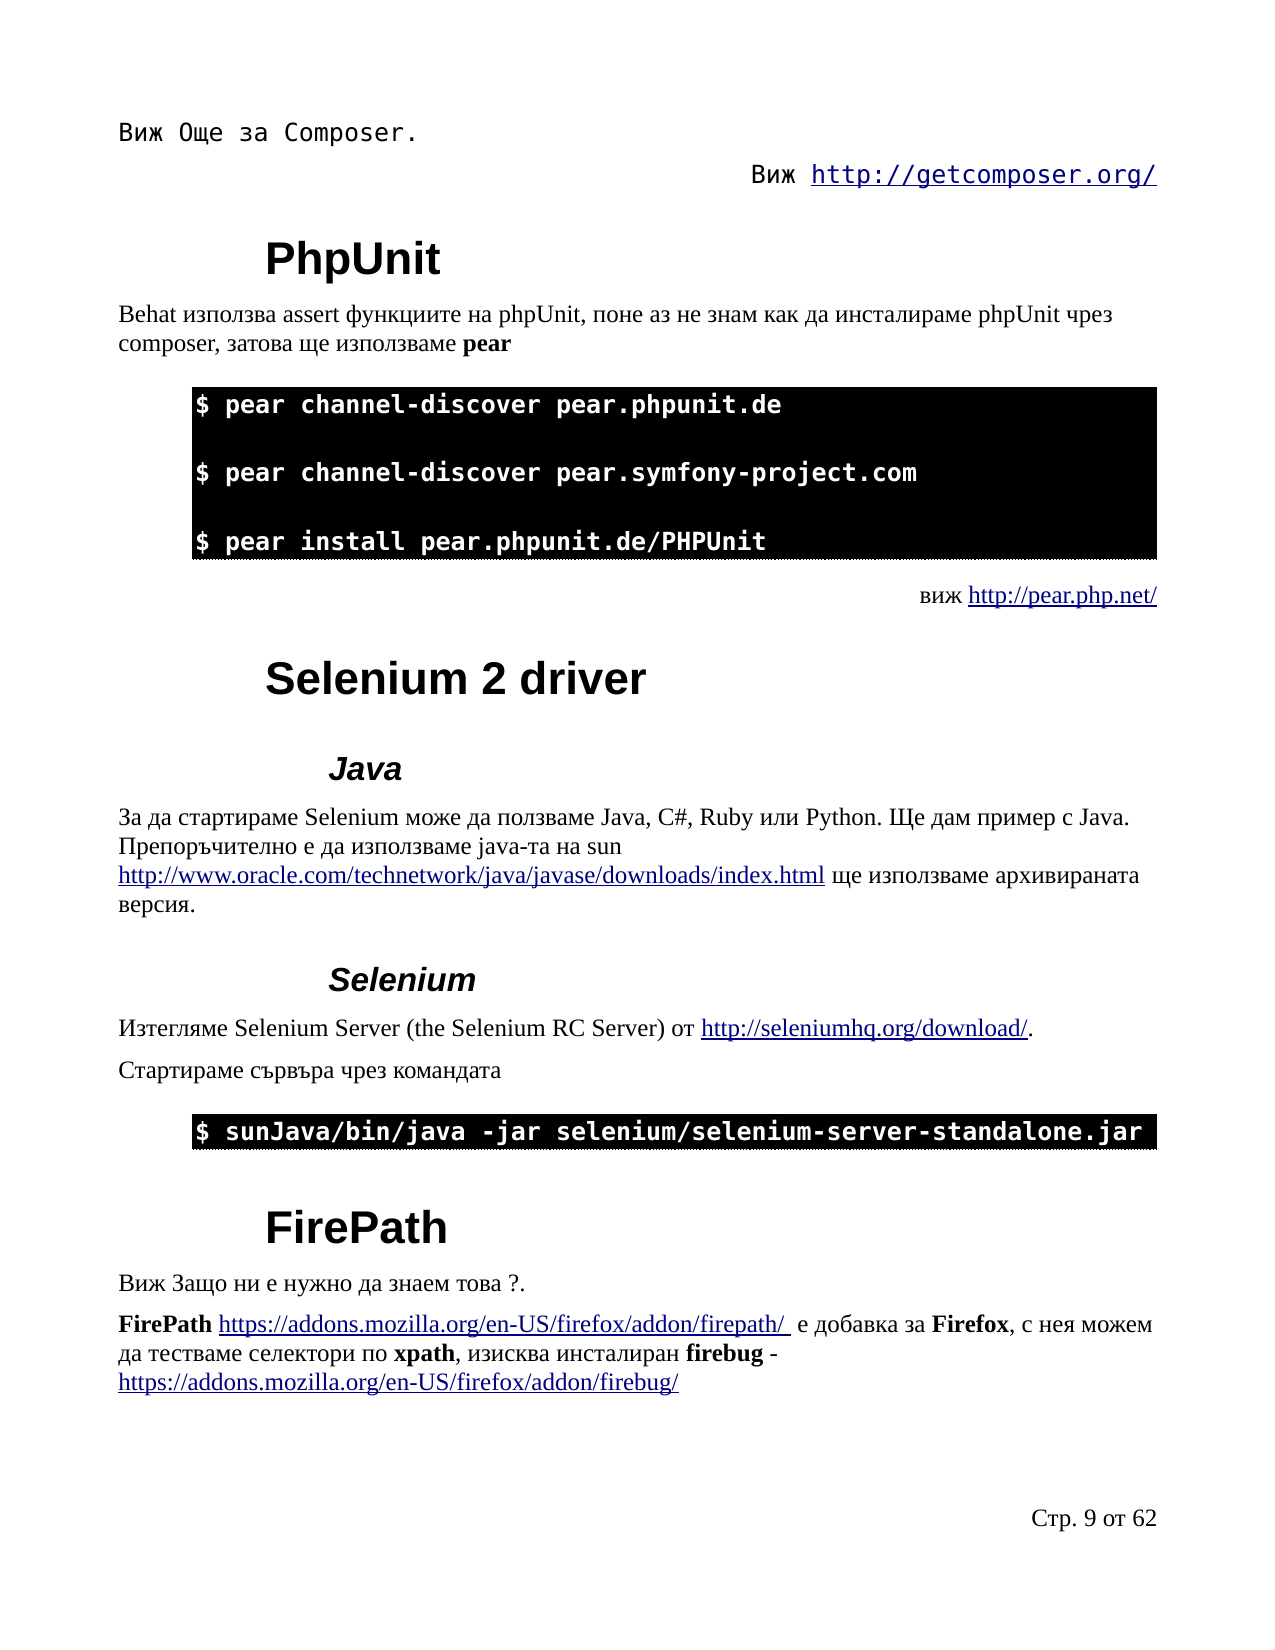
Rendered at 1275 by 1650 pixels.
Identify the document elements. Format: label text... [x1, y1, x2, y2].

text FirePath https://addons.mozilla.org/en-US/firefox/addon/firepath/ е добавка за Firefox, с нея можем да тестваме селектори по xpath, изисква инсталиран firebug - https://addons.mozilla.org/en-US/firefox/addon/firebug/ [118, 1309, 1157, 1396]
text Стартираме сървъра чрез командата [118, 1055, 1157, 1083]
text $ pear channel-discover pear.symfony-project.com [192, 455, 1157, 488]
subtitle Selenium 2 driver [265, 651, 1157, 704]
text Изтегляме Selenium Server (the Selenium RC Server) от http://seleniumhq.org/download/. [118, 1013, 1157, 1042]
text $ pear install pear.phpunit.de/PHPUnit [192, 524, 1157, 559]
text За да стартираме Selenium може да ползваме Java, C#, Ruby или Python. Ще дам пример с Java. Препоръчително е да използваме java-та на sun http://www.oracle.com/technetwork/java/javase/downloads/index.html ще използваме архивираната версия. [118, 802, 1157, 917]
text Виж Защо ни е нужно да знаем това ?. [118, 1268, 1157, 1297]
text Виж http://getcomposer.org/ [118, 160, 1157, 189]
text Виж Още за Composer. [118, 118, 1157, 147]
text $ pear channel-discover pear.phpunit.de [192, 387, 1157, 419]
subtitle Selenium [328, 960, 1157, 998]
text виж http://pear.php.net/ [118, 580, 1157, 609]
text $ sunJava/bin/java -jar selenium/selenium-server-standalone.jar [192, 1114, 1157, 1149]
subtitle FirePath [265, 1200, 1157, 1253]
subtitle Java [328, 749, 1157, 787]
subtitle PhpUnit [265, 231, 1157, 284]
text Behat използва assert функциите на phpUnit, поне аз не знам как да инсталираме phpUnit чрез composer, затова ще използваме pear [118, 299, 1157, 357]
